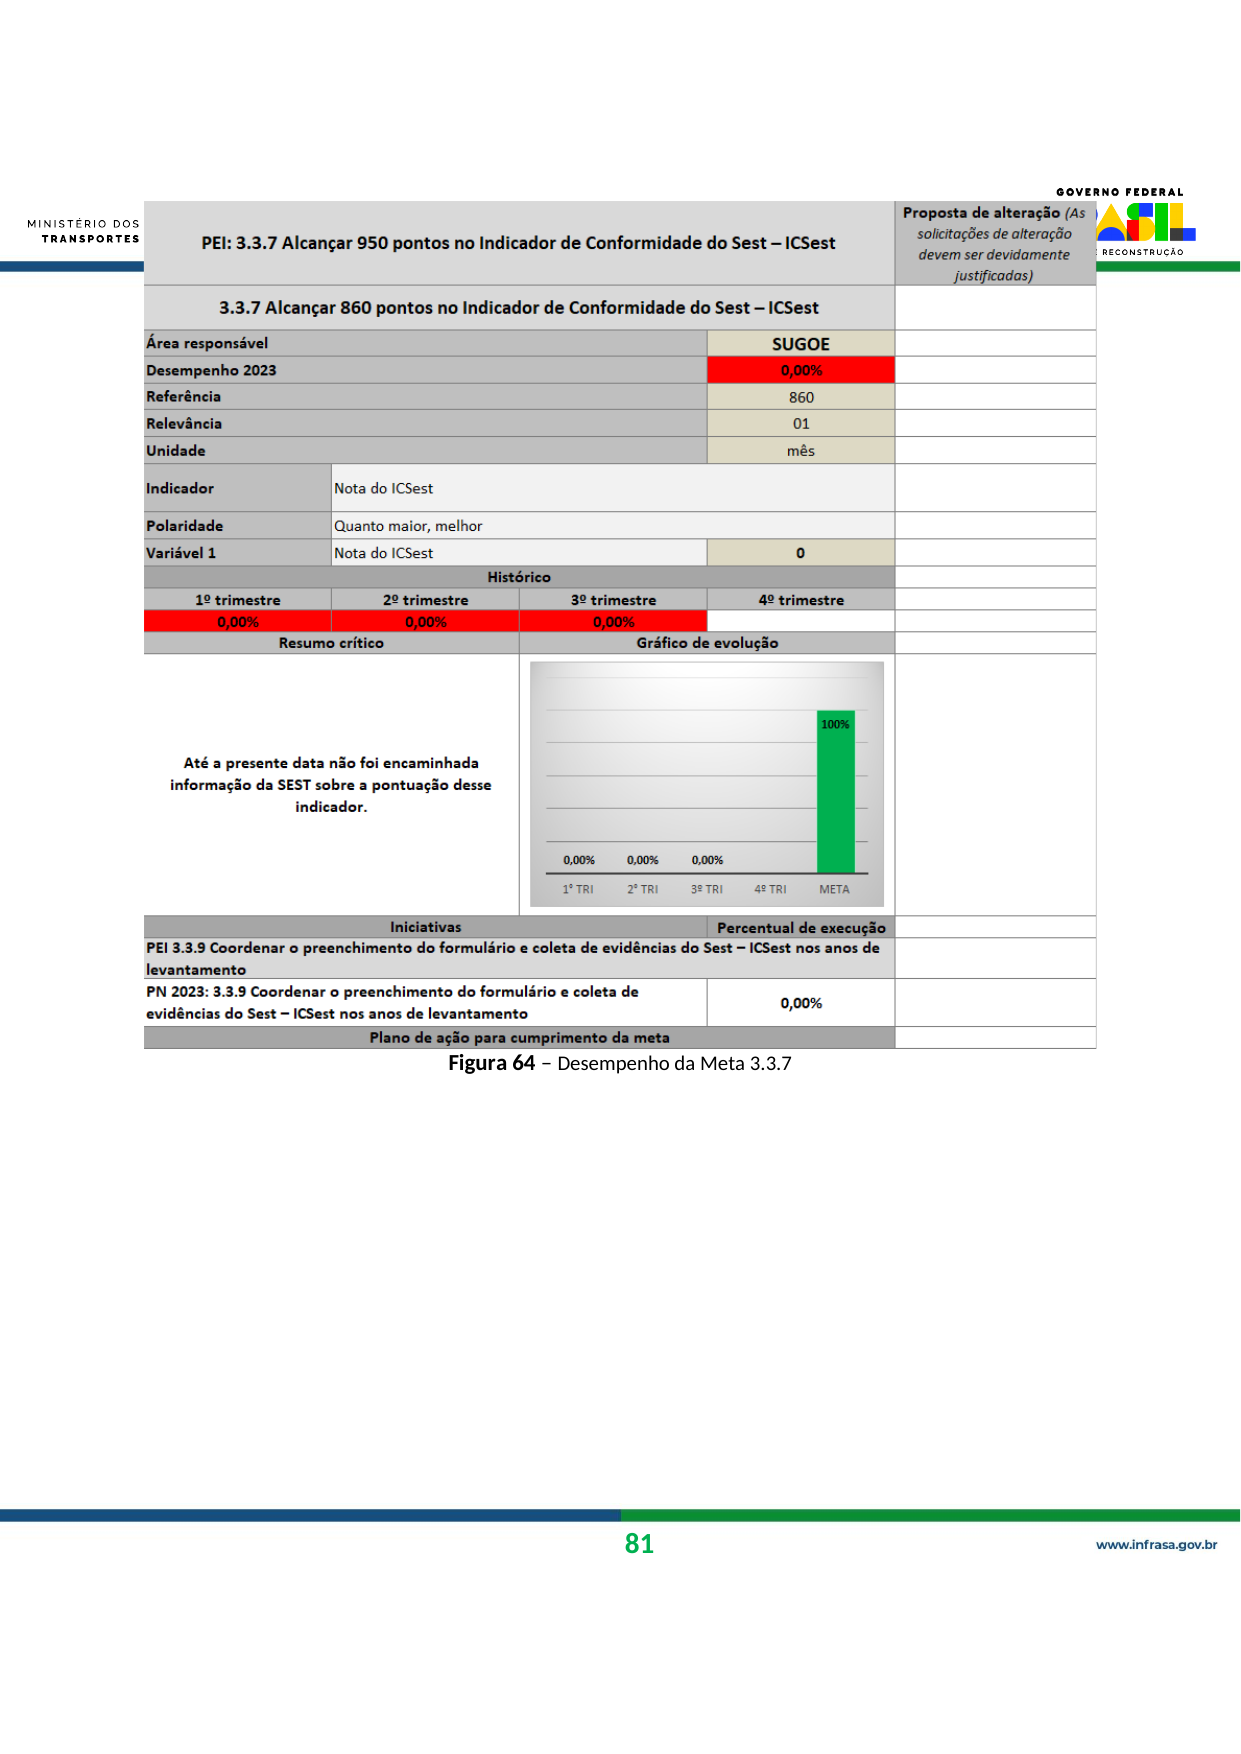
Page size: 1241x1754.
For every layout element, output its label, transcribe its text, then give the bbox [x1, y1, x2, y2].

text Figura 64 – Desempenho da Meta 3.3.7 [112, 1048, 1128, 1076]
